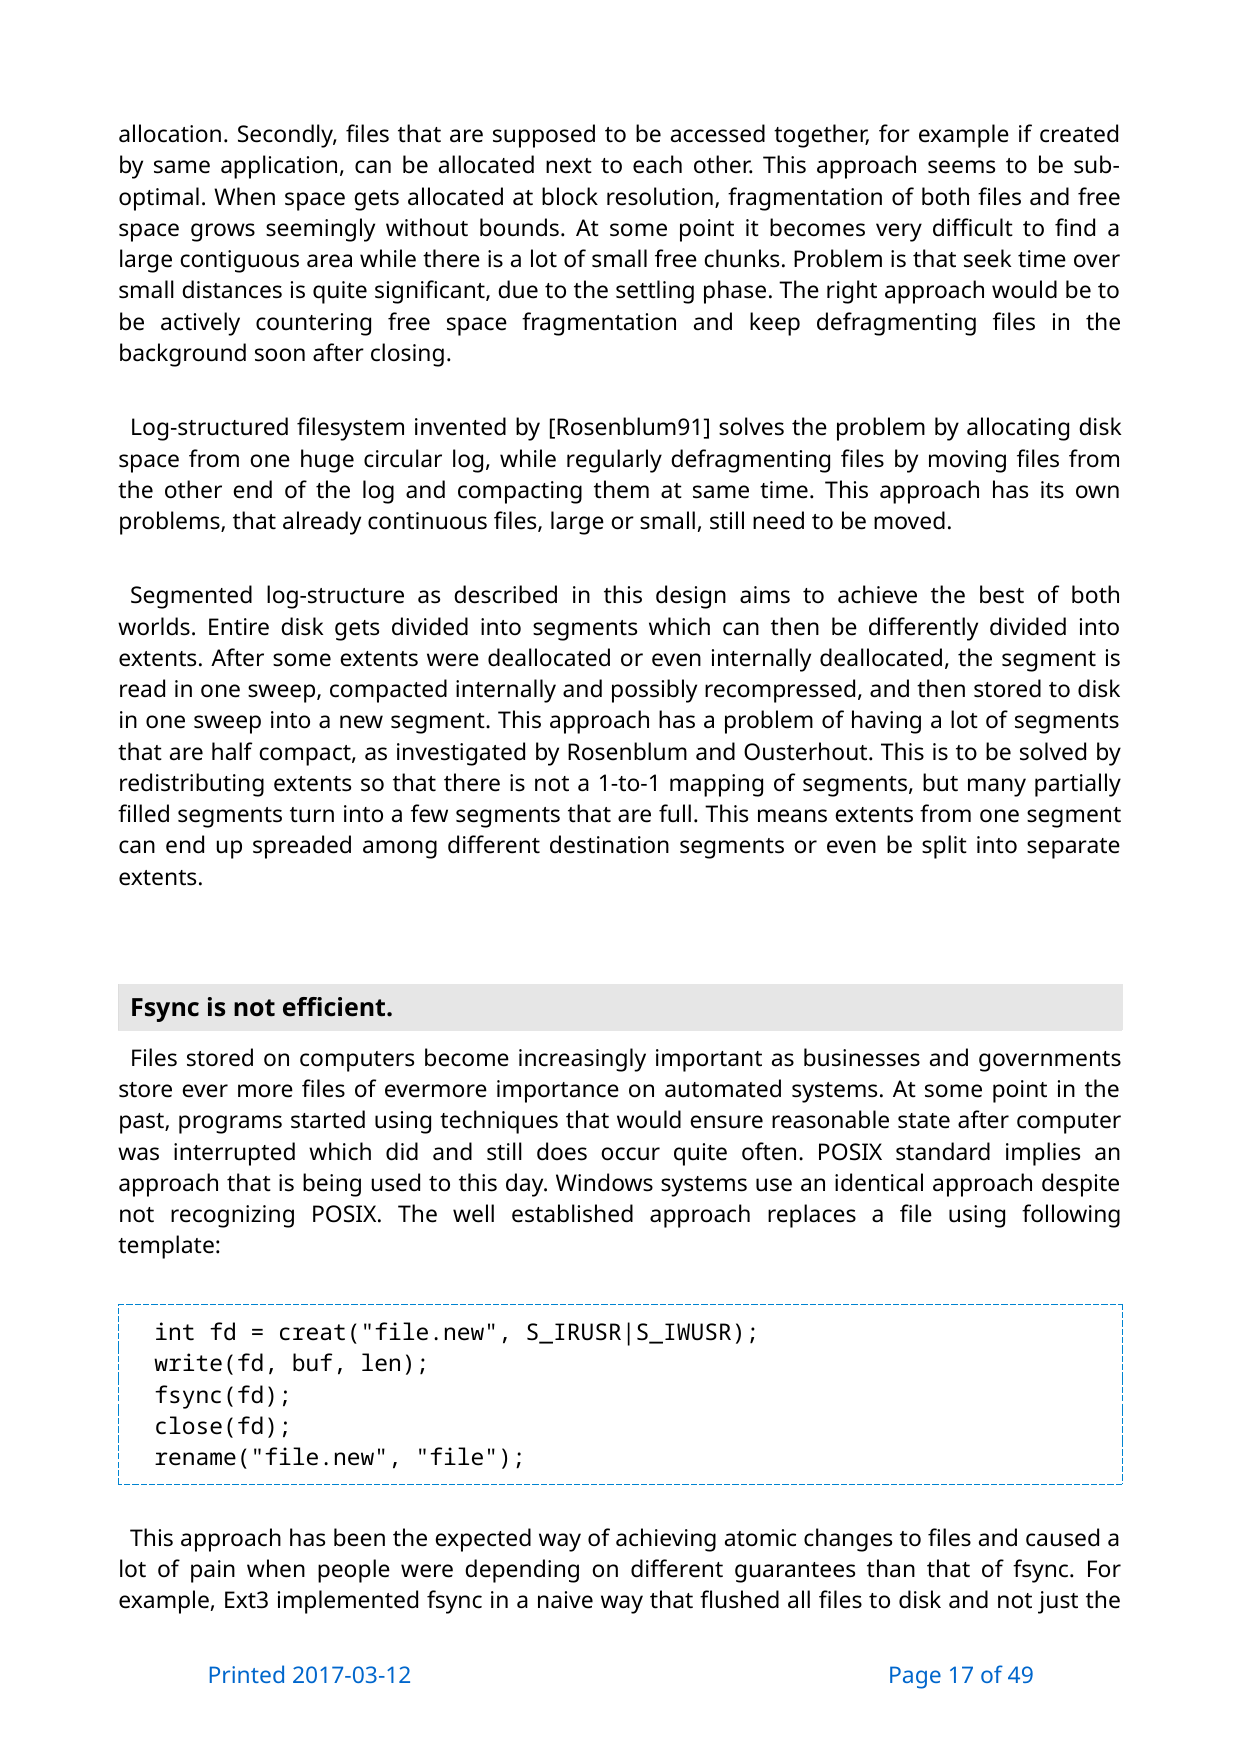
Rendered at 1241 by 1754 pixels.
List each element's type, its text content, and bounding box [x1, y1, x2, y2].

subtitle Fsync is not efficient. [119, 985, 1122, 1030]
text int fd = creat("file.new", S_IRUSR|S_IWUSR); [118, 1304, 1122, 1335]
text Log-structured filesystem invented by [Rosenblum91] solves the problem by allocating disk space from one huge circular log, while regularly defragmenting files by moving files from the other end of the log and compacting them at same time. This approach has its own problems, that already continuous files, large or small, still need to be moved. [118, 411, 1122, 536]
text rename("file.new", "file"); [118, 1429, 1122, 1484]
text close(fd); [118, 1397, 1122, 1429]
text This approach has been the expected way of achieving atomic changes to files and caused a lot of pain when people were depending on different guarantees than that of fsync. For example, Ext3 implemented fsync in a naive way that flushed all files to disk and not just the [118, 1522, 1122, 1616]
text Files stored on computers become increasingly important as businesses and governments store ever more files of evermore importance on automated systems. At some point in the past, programs started using techniques that would ensure reasonable state after computer was interrupted which did and still does occur quite often. POSIX standard implies an approach that is being used to this day. Windows systems use an identical approach despite not recognizing POSIX. The well established approach replaces a file using following template: [118, 1042, 1122, 1261]
text fsync(fd); [118, 1366, 1122, 1397]
text allocation. Secondly, files that are supposed to be accessed together, for example if created by same application, can be allocated next to each other. This approach seems to be sub-optimal. When space gets allocated at block resolution, fragmentation of both files and free space grows seemingly without bounds. At some point it becomes very difficult to find a large contiguous area while there is a lot of small free chunks. Problem is that seek time over small distances is quite significant, due to the settling phase. The right approach would be to be actively countering free space fragmentation and keep defragmenting files in the background soon after closing. [118, 118, 1122, 368]
text Segmented log-structure as described in this design aims to achieve the best of both worlds. Entire disk gets divided into segments which can then be differently divided into extents. After some extents were deallocated or even internally deallocated, the segment is read in one sweep, compacted internally and possibly recompressed, and then stored to disk in one sweep into a new segment. This approach has a problem of having a lot of segments that are half compact, as investigated by Rosenblum and Ousterhout. This is to be solved by redistributing extents so that there is not a 1-to-1 mapping of segments, but many partially filled segments turn into a few segments that are full. This means extents from one segment can end up spreaded among different destination segments or even be split into separate extents. [118, 579, 1122, 892]
text write(fd, buf, len); [118, 1335, 1122, 1366]
